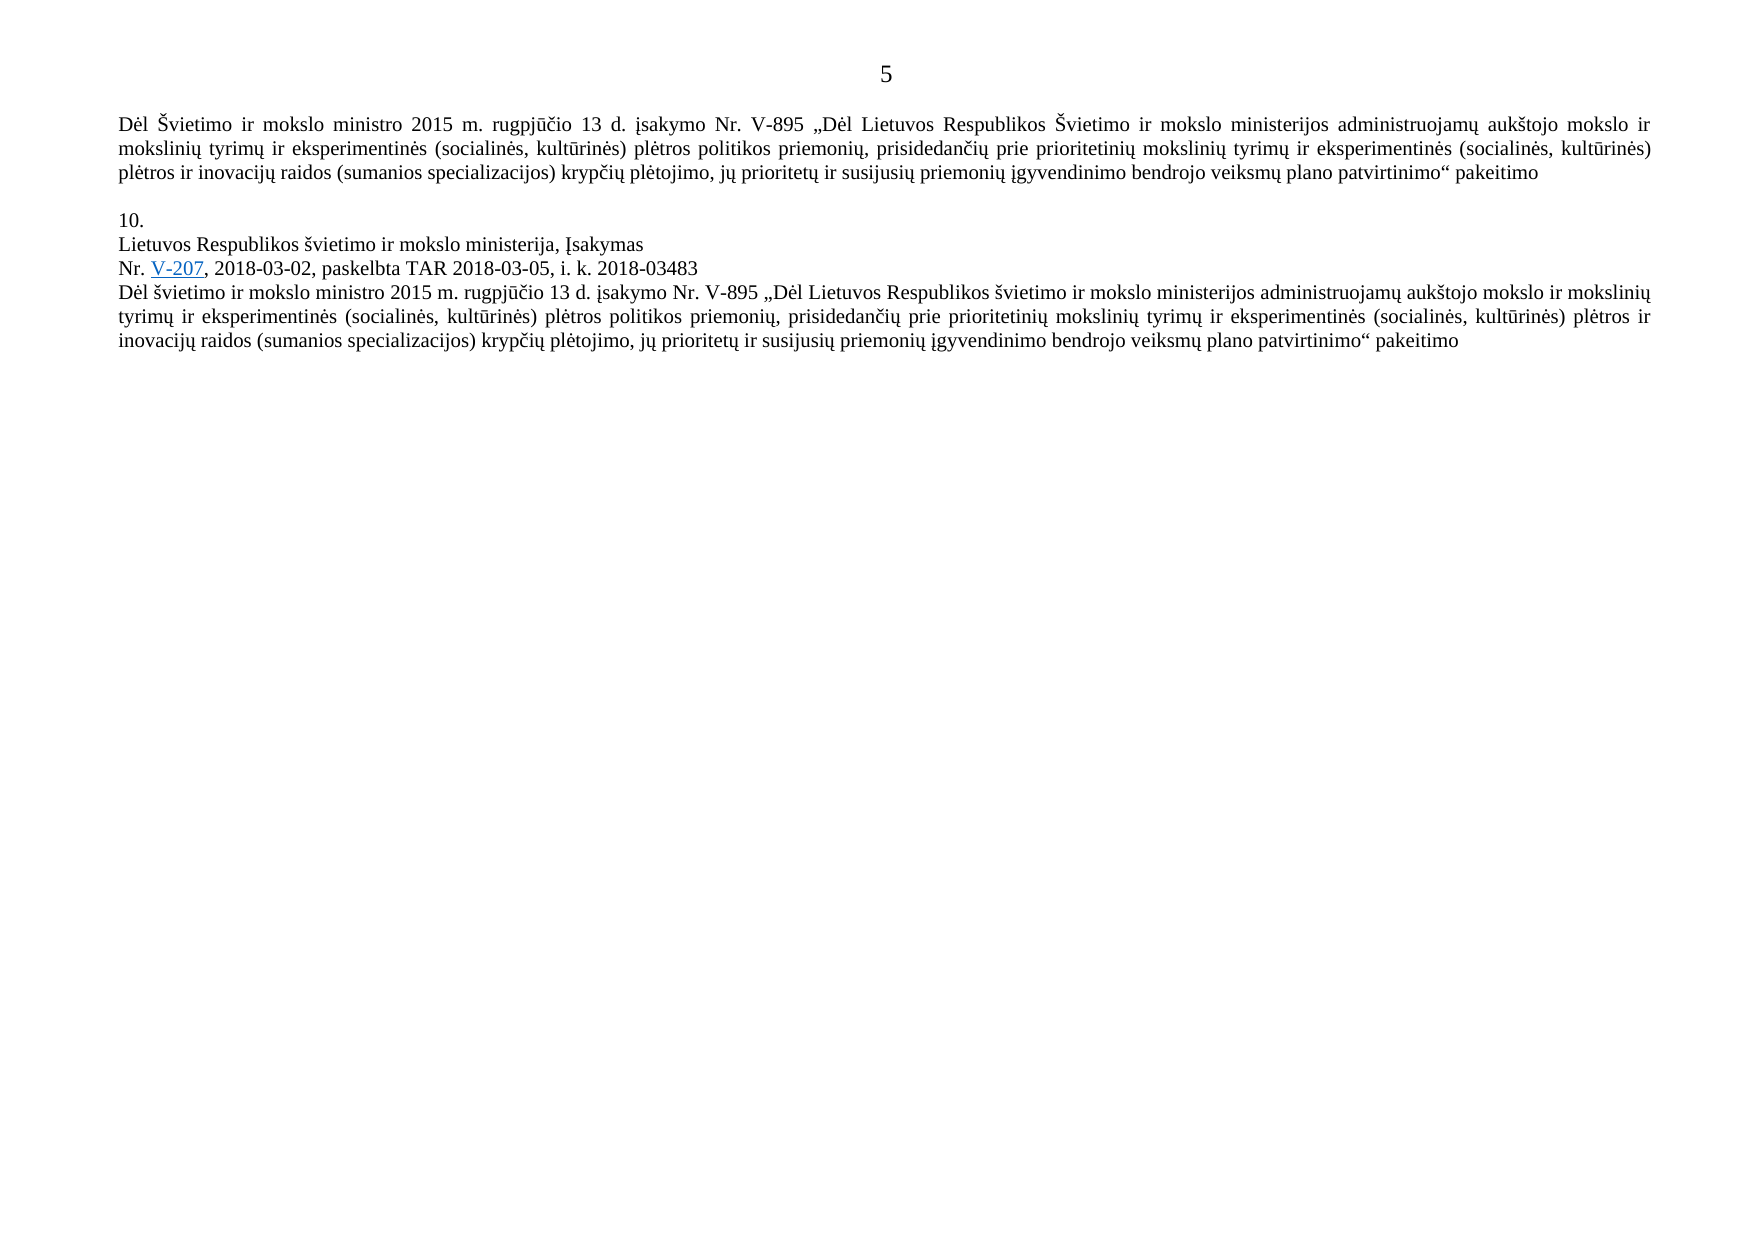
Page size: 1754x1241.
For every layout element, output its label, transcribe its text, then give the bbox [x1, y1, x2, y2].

text Nr. V-207, 2018-03-02, paskelbta TAR 2018-03-05, i. k. 2018-03483 [118, 256, 1654, 280]
text Dėl švietimo ir mokslo ministro 2015 m. rugpjūčio 13 d. įsakymo Nr. V-895 „Dėl Lietuvos Respublikos švietimo ir mokslo ministerijos administruojamų aukštojo mokslo ir mokslinių tyrimų ir eksperimentinės (socialinės, kultūrinės) plėtros politikos priemonių, prisidedančių prie prioritetinių mokslinių tyrimų ir eksperimentinės (socialinės, kultūrinės) plėtros ir inovacijų raidos (sumanios specializacijos) krypčių plėtojimo, jų prioritetų ir susijusių priemonių įgyvendinimo bendrojo veiksmų plano patvirtinimo“ pakeitimo [118, 280, 1654, 352]
text Dėl Švietimo ir mokslo ministro 2015 m. rugpjūčio 13 d. įsakymo Nr. V-895 „Dėl Lietuvos Respublikos Švietimo ir mokslo ministerijos administruojamų aukštojo mokslo ir mokslinių tyrimų ir eksperimentinės (socialinės, kultūrinės) plėtros politikos priemonių, prisidedančių prie prioritetinių mokslinių tyrimų ir eksperimentinės (socialinės, kultūrinės) plėtros ir inovacijų raidos (sumanios specializacijos) krypčių plėtojimo, jų prioritetų ir susijusių priemonių įgyvendinimo bendrojo veiksmų plano patvirtinimo“ pakeitimo [118, 112, 1654, 184]
text Lietuvos Respublikos švietimo ir mokslo ministerija, Įsakymas [118, 232, 1654, 256]
text 10. [118, 208, 1654, 232]
